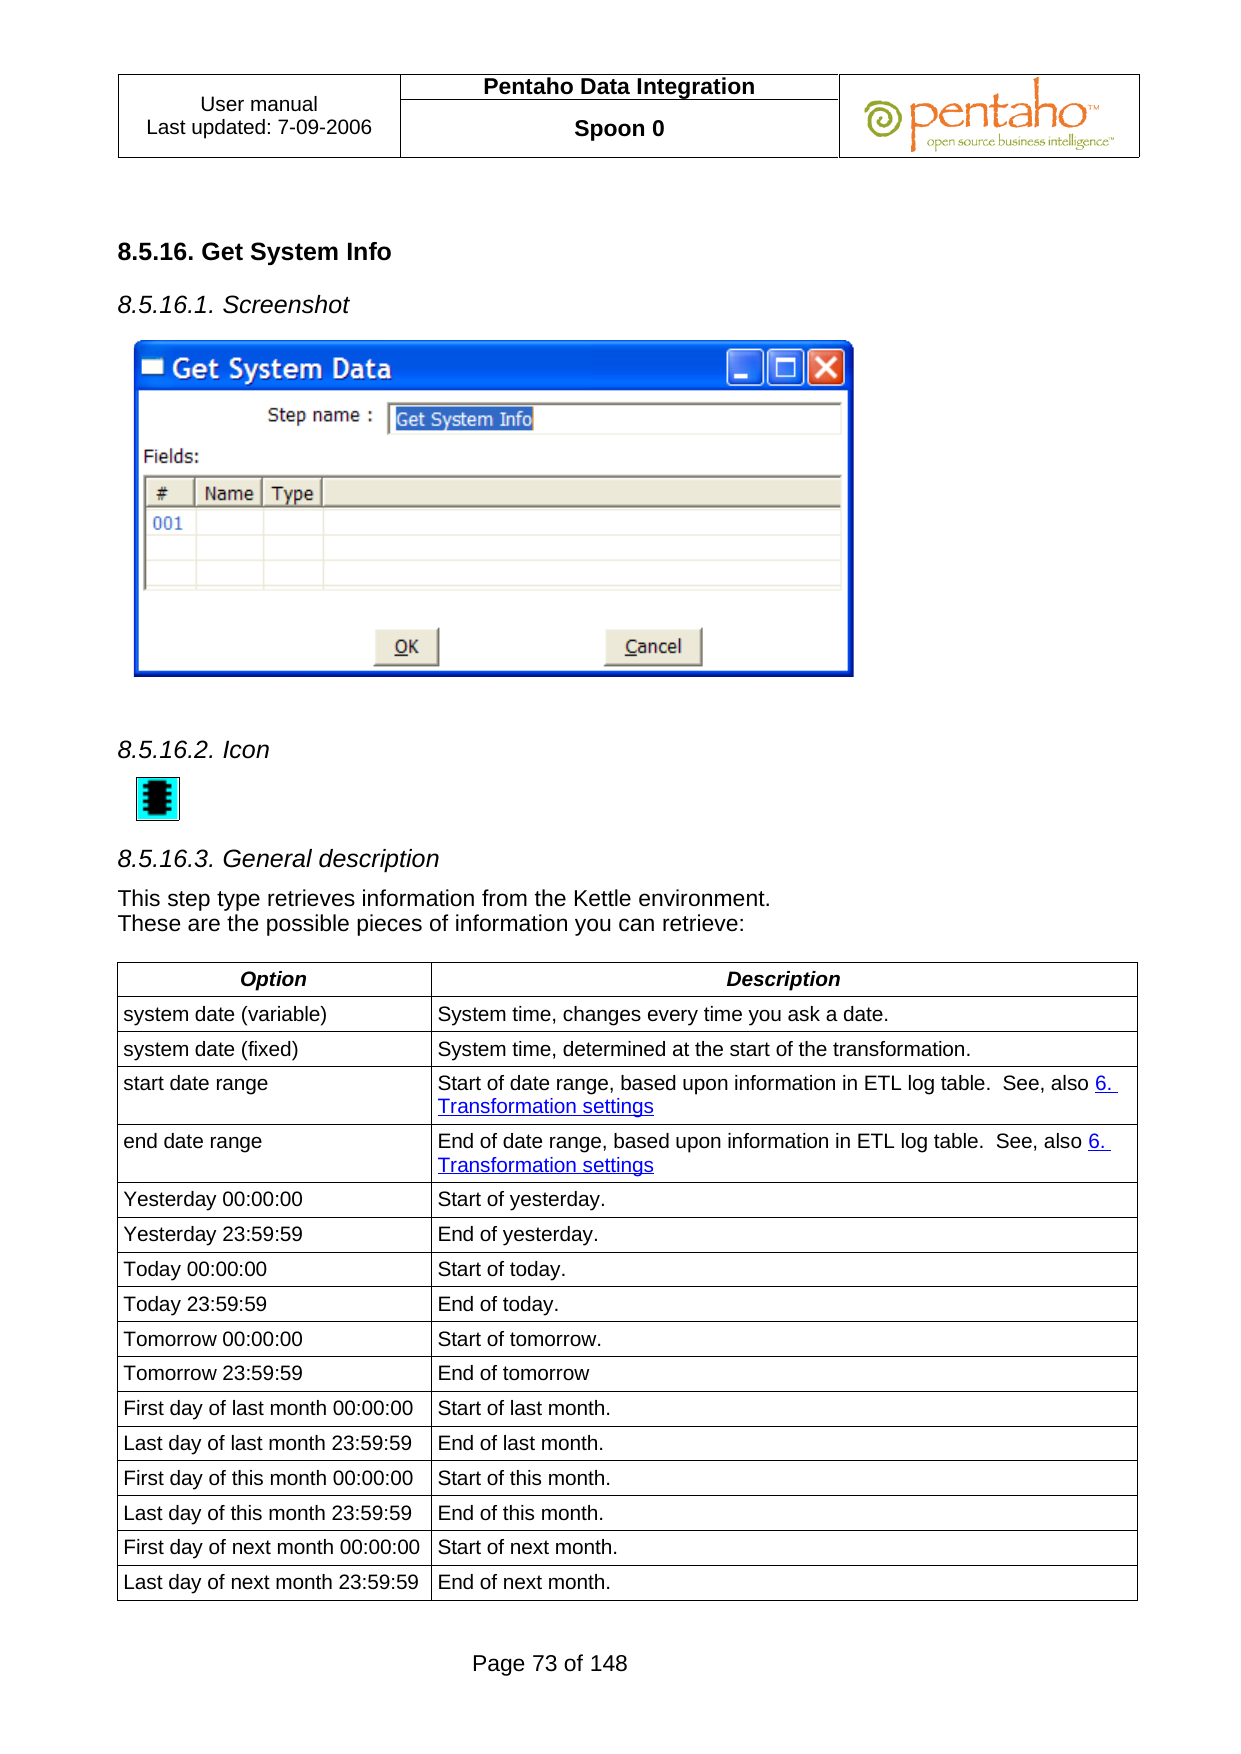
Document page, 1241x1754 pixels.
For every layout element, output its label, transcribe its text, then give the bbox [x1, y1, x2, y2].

picture [133, 340, 854, 677]
table_cell Last day of this month 23:59:59 [118, 1496, 431, 1530]
table_cell End of last month. [432, 1427, 1137, 1460]
table_cell Tomorrow 23:59:59 [118, 1357, 431, 1391]
table_cell Start of yesterday. [432, 1183, 1137, 1217]
subtitle Get System Info [117, 238, 1137, 266]
table_cell Start of next month. [432, 1531, 1137, 1565]
table_cell First day of last month 00:00:00 [118, 1392, 431, 1426]
table_cell Last day of next month 23:59:59 [118, 1566, 431, 1600]
table_cell start date range [118, 1067, 431, 1124]
table_cell End of tomorrow [432, 1357, 1137, 1391]
subtitle Screenshot [117, 291, 1137, 319]
table_cell End of next month. [432, 1566, 1137, 1600]
table_cell Start of last month. [432, 1392, 1137, 1426]
table_cell End of date range, based upon information in ETL log table. See, also 6. Transformation settings [432, 1125, 1137, 1182]
subtitle Icon [117, 736, 1137, 764]
table_cell Tomorrow 00:00:00 [118, 1322, 431, 1356]
table_cell Start of this month. [432, 1461, 1137, 1495]
table_cell Today 00:00:00 [118, 1253, 431, 1286]
table_cell end date range [118, 1125, 431, 1182]
table_cell Last day of last month 23:59:59 [118, 1427, 431, 1460]
table_cell End of yesterday. [432, 1218, 1137, 1252]
table_cell Yesterday 00:00:00 [118, 1183, 431, 1217]
subtitle General description [117, 845, 1137, 873]
table_cell Start of tomorrow. [432, 1322, 1137, 1356]
table_cell Yesterday 23:59:59 [118, 1218, 431, 1252]
table_cell End of today. [432, 1287, 1137, 1321]
table_cell System time, changes every time you ask a date. [432, 997, 1137, 1031]
table_cell First day of next month 00:00:00 [118, 1531, 431, 1565]
table_cell Start of date range, based upon information in ETL log table. See, also 6. Transformation settings [432, 1067, 1137, 1124]
table_cell system date (variable) [118, 997, 431, 1031]
text These are the possible pieces of information you can retrieve: [117, 911, 1137, 936]
table_header Option [118, 963, 431, 996]
text This step type retrieves information from the Kettle environment. [117, 885, 1137, 911]
table_cell Start of today. [432, 1253, 1137, 1286]
table_cell First day of this month 00:00:00 [118, 1461, 431, 1495]
table_header Description [432, 963, 1137, 996]
table_cell System time, determined at the start of the transformation. [432, 1032, 1137, 1066]
table_cell system date (fixed) [118, 1032, 431, 1066]
table_cell Today 23:59:59 [118, 1287, 431, 1321]
table_cell End of this month. [432, 1496, 1137, 1530]
